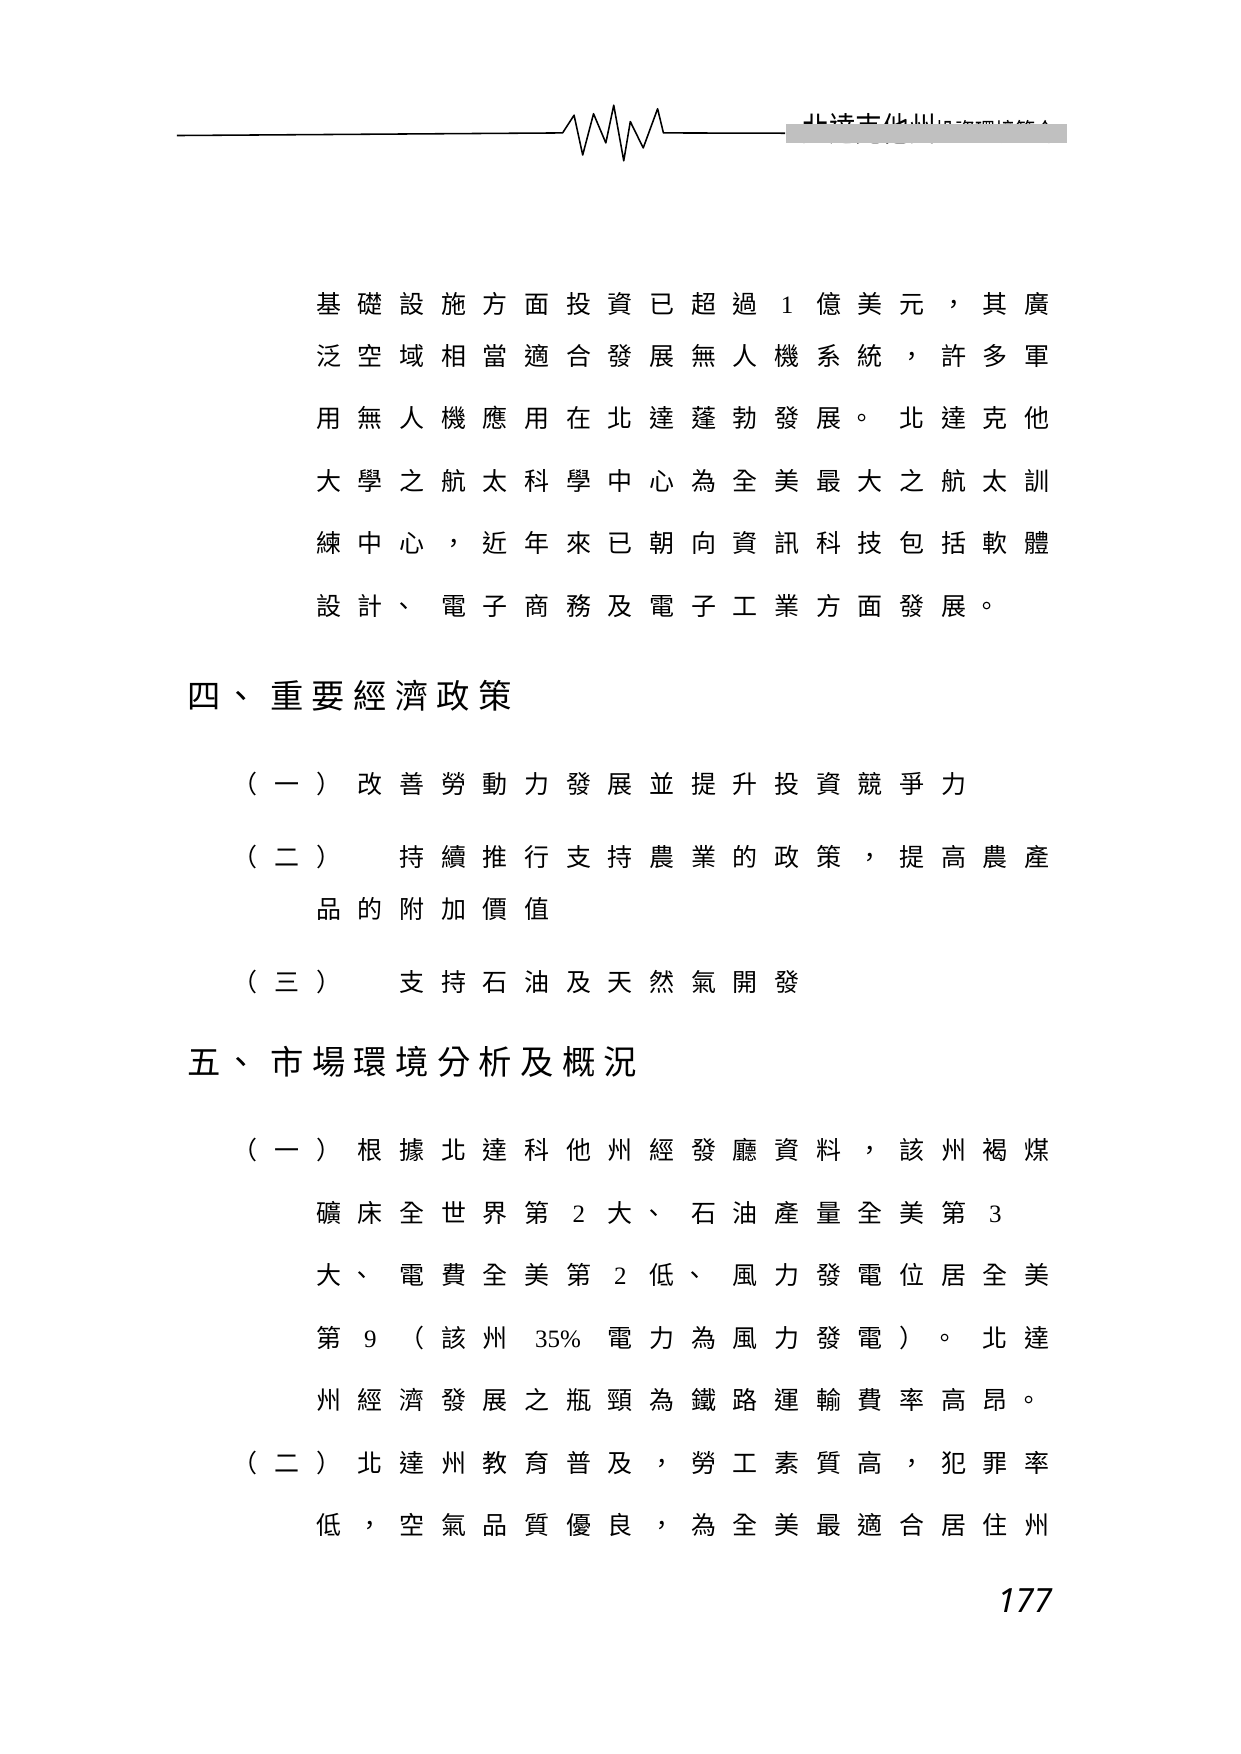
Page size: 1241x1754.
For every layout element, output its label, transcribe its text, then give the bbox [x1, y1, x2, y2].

text 四、重要經濟政策 [183, 652, 1058, 714]
text （三） 支持石油及天然氣開發 [207, 929, 1058, 991]
text （二） 持續推行支持農業的政策，提高農產品的附加價值 [207, 804, 1058, 929]
text （二）北達州教育普及，勞工素質高，犯罪率低，空氣品質優良，為全美最適合居住州 [207, 1420, 1058, 1545]
text 基礎設施方面投資已超過1億美元，其廣泛空域相當適合發展無人機系統，許多軍用無人機應用在北達蓬勃發展。北達克他大學之航太科學中心為全美最大之航太訓練中心，近年來已朝向資訊科技包括軟體設計、電子商務及電子工業方面發展。 [207, 250, 1058, 625]
text （一）改善勞動力發展並提升投資競爭力 [207, 741, 1058, 804]
text 五、市場環境分析及概況 [183, 1018, 1058, 1081]
text （一）根據北達科他州經發廳資料，該州褐煤礦床全世界第2大、石油產量全美第3大、電費全美第2低、風力發電位居全美第9（該州35%電力為風力發電）。北達州經濟發展之瓶頸為鐵路運輸費率高昂。 [207, 1107, 1058, 1420]
